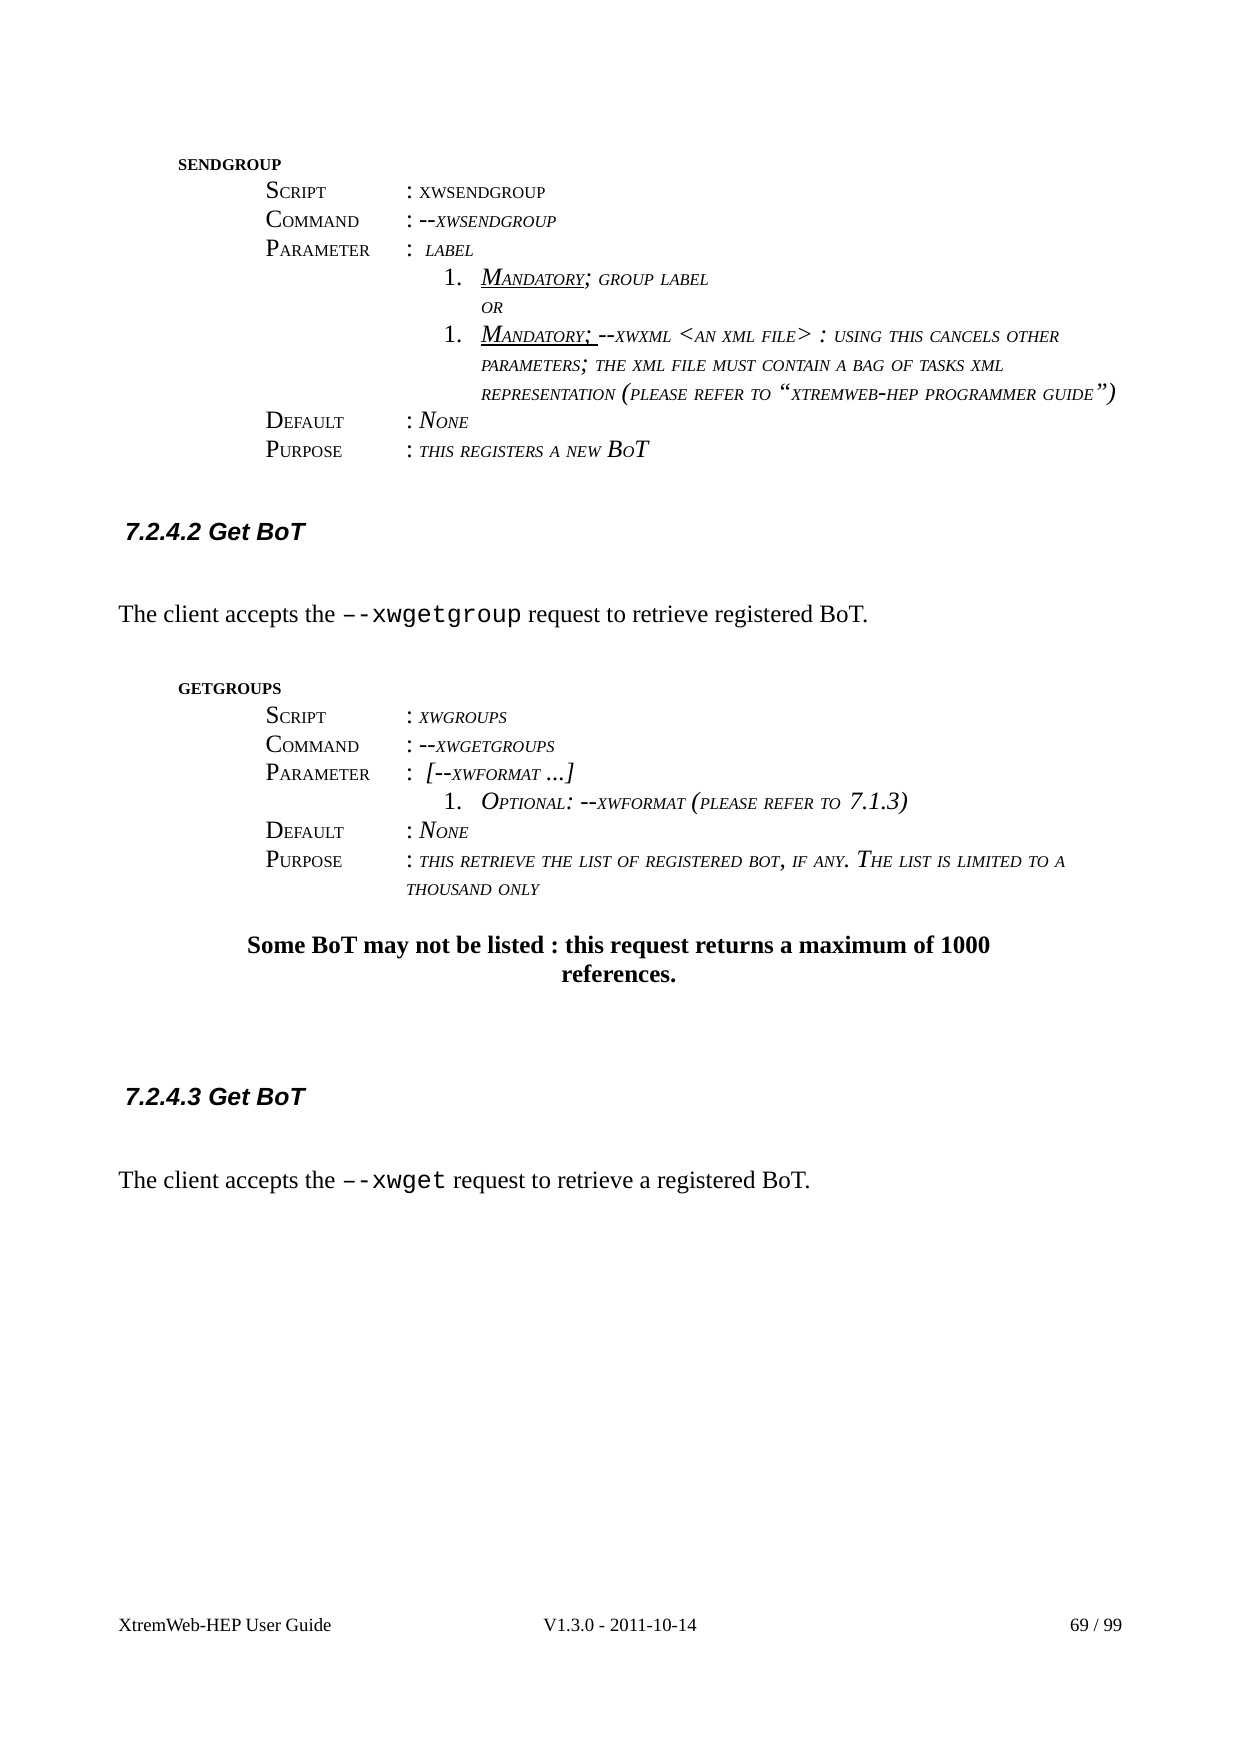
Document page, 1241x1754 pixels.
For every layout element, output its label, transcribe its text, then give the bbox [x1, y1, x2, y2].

subtitle Get BoT [118, 517, 1122, 545]
list Mandatory; --xwxml <an xml file> : using this cancels other parameters; the xml file must contain a bag of tasks xml representation (please refer to “xtremweb-hep programmer guide”) [443, 319, 1122, 406]
subtitle Get BoT [118, 1082, 1122, 1111]
text Parameter : label [265, 233, 1122, 262]
text getgroups [178, 671, 1122, 700]
text Script : xwsendgroup [265, 176, 1122, 204]
text The client accepts the –-xwget request to retrieve a registered BoT. [118, 1165, 1122, 1196]
list Optional: --xwformat (please refer to 7.1.3) [443, 786, 1122, 815]
text sendgroup [178, 147, 1122, 176]
text Purpose : this retrieve the list of registered bot, if any. The list is limited to a thousand only [265, 844, 1122, 901]
list or [443, 291, 1122, 319]
text Some BoT may not be listed : this request returns a maximum of 1000 references. [233, 930, 1004, 987]
text The client accepts the –-xwgetgroup request to retrieve registered BoT. [118, 599, 1122, 630]
text Command : --xwgetgroups [265, 729, 1122, 757]
text Script : xwgroups [265, 700, 1122, 729]
text Command : --xwsendgroup [265, 204, 1122, 233]
text Default : None [265, 406, 1122, 434]
text Parameter : [--xwformat ...] [265, 757, 1122, 786]
list Mandatory; group label [443, 262, 1122, 291]
text Default : None [265, 815, 1122, 844]
text Purpose : this registers a new BoT [265, 434, 1122, 463]
